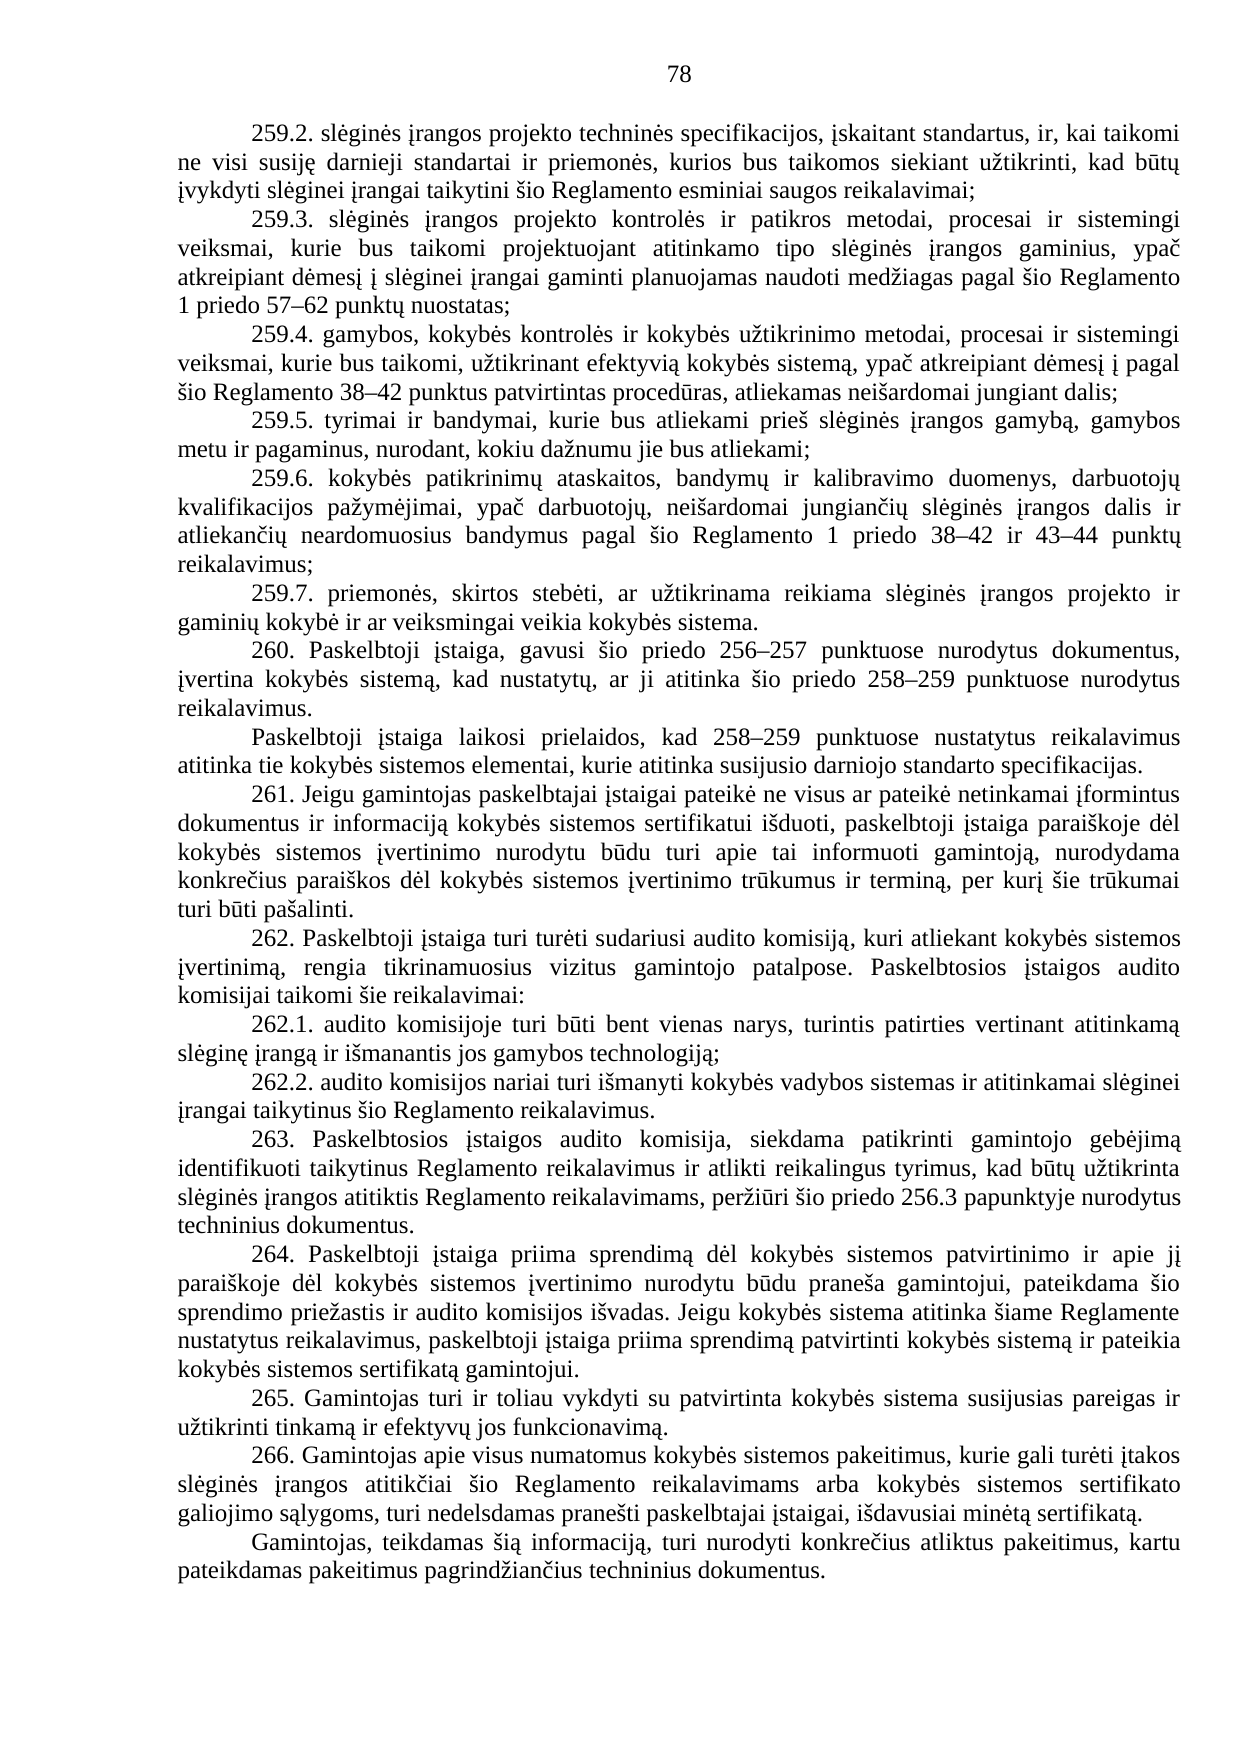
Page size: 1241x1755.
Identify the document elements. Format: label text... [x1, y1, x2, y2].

text 266. Gamintojas apie visus numatomus kokybės sistemos pakeitimus, kurie gali turėti įtakos slėginės įrangos atitikčiai šio Reglamento reikalavimams arba kokybės sistemos sertifikato galiojimo sąlygoms, turi nedelsdamas pranešti paskelbtajai įstaigai, išdavusiai minėtą sertifikatą. [177, 1441, 1181, 1527]
text 261. Jeigu gamintojas paskelbtajai įstaigai pateikė ne visus ar pateikė netinkamai įformintus dokumentus ir informaciją kokybės sistemos sertifikatui išduoti, paskelbtoji įstaiga paraiškoje dėl kokybės sistemos įvertinimo nurodytu būdu turi apie tai informuoti gamintoją, nurodydama konkrečius paraiškos dėl kokybės sistemos įvertinimo trūkumus ir terminą, per kurį šie trūkumai turi būti pašalinti. [177, 779, 1181, 923]
text 262. Paskelbtoji įstaiga turi turėti sudariusi audito komisiją, kuri atliekant kokybės sistemos įvertinimą, rengia tikrinamuosius vizitus gamintojo patalpose. Paskelbtosios įstaigos audito komisijai taikomi šie reikalavimai: [177, 923, 1181, 1009]
text 262.1. audito komisijoje turi būti bent vienas narys, turintis patirties vertinant atitinkamą slėginę įrangą ir išmanantis jos gamybos technologiją; [177, 1009, 1181, 1067]
text 262.2. audito komisijos nariai turi išmanyti kokybės vadybos sistemas ir atitinkamai slėginei įrangai taikytinus šio Reglamento reikalavimus. [177, 1067, 1181, 1124]
text 259.3. slėginės įrangos projekto kontrolės ir patikros metodai, procesai ir sistemingi veiksmai, kurie bus taikomi projektuojant atitinkamo tipo slėginės įrangos gaminius, ypač atkreipiant dėmesį į slėginei įrangai gaminti planuojamas naudoti medžiagas pagal šio Reglamento 1 priedo 57–62 punktų nuostatas; [177, 204, 1181, 319]
text 264. Paskelbtoji įstaiga priima sprendimą dėl kokybės sistemos patvirtinimo ir apie jį paraiškoje dėl kokybės sistemos įvertinimo nurodytu būdu praneša gamintojui, pateikdama šio sprendimo priežastis ir audito komisijos išvadas. Jeigu kokybės sistema atitinka šiame Reglamente nustatytus reikalavimus, paskelbtoji įstaiga priima sprendimą patvirtinti kokybės sistemą ir pateikia kokybės sistemos sertifikatą gamintojui. [177, 1239, 1181, 1383]
text 259.7. priemonės, skirtos stebėti, ar užtikrinama reikiama slėginės įrangos projekto ir gaminių kokybė ir ar veiksmingai veikia kokybės sistema. [177, 578, 1181, 636]
text 259.6. kokybės patikrinimų ataskaitos, bandymų ir kalibravimo duomenys, darbuotojų kvalifikacijos pažymėjimai, ypač darbuotojų, neišardomai jungiančių slėginės įrangos dalis ir atliekančių neardomuosius bandymus pagal šio Reglamento 1 priedo 38–42 ir 43–44 punktų reikalavimus; [177, 463, 1181, 578]
text 259.5. tyrimai ir bandymai, kurie bus atliekami prieš slėginės įrangos gamybą, gamybos metu ir pagaminus, nurodant, kokiu dažnumu jie bus atliekami; [177, 406, 1181, 463]
text 263. Paskelbtosios įstaigos audito komisija, siekdama patikrinti gamintojo gebėjimą identifikuoti taikytinus Reglamento reikalavimus ir atlikti reikalingus tyrimus, kad būtų užtikrinta slėginės įrangos atitiktis Reglamento reikalavimams, peržiūri šio priedo 256.3 papunktyje nurodytus techninius dokumentus. [177, 1124, 1181, 1239]
text Gamintojas, teikdamas šią informaciją, turi nurodyti konkrečius atliktus pakeitimus, kartu pateikdamas pakeitimus pagrindžiančius techninius dokumentus. [177, 1527, 1181, 1584]
text 265. Gamintojas turi ir toliau vykdyti su patvirtinta kokybės sistema susijusias pareigas ir užtikrinti tinkamą ir efektyvų jos funkcionavimą. [177, 1383, 1181, 1441]
text 260. Paskelbtoji įstaiga, gavusi šio priedo 256–257 punktuose nurodytus dokumentus, įvertina kokybės sistemą, kad nustatytų, ar ji atitinka šio priedo 258–259 punktuose nurodytus reikalavimus. [177, 636, 1181, 722]
text 259.2. slėginės įrangos projekto techninės specifikacijos, įskaitant standartus, ir, kai taikomi ne visi susiję darnieji standartai ir priemonės, kurios bus taikomos siekiant užtikrinti, kad būtų įvykdyti slėginei įrangai taikytini šio Reglamento esminiai saugos reikalavimai; [177, 118, 1181, 204]
text 259.4. gamybos, kokybės kontrolės ir kokybės užtikrinimo metodai, procesai ir sistemingi veiksmai, kurie bus taikomi, užtikrinant efektyvią kokybės sistemą, ypač atkreipiant dėmesį į pagal šio Reglamento 38–42 punktus patvirtintas procedūras, atliekamas neišardomai jungiant dalis; [177, 319, 1181, 406]
text Paskelbtoji įstaiga laikosi prielaidos, kad 258–259 punktuose nustatytus reikalavimus atitinka tie kokybės sistemos elementai, kurie atitinka susijusio darniojo standarto specifikacijas. [177, 722, 1181, 779]
